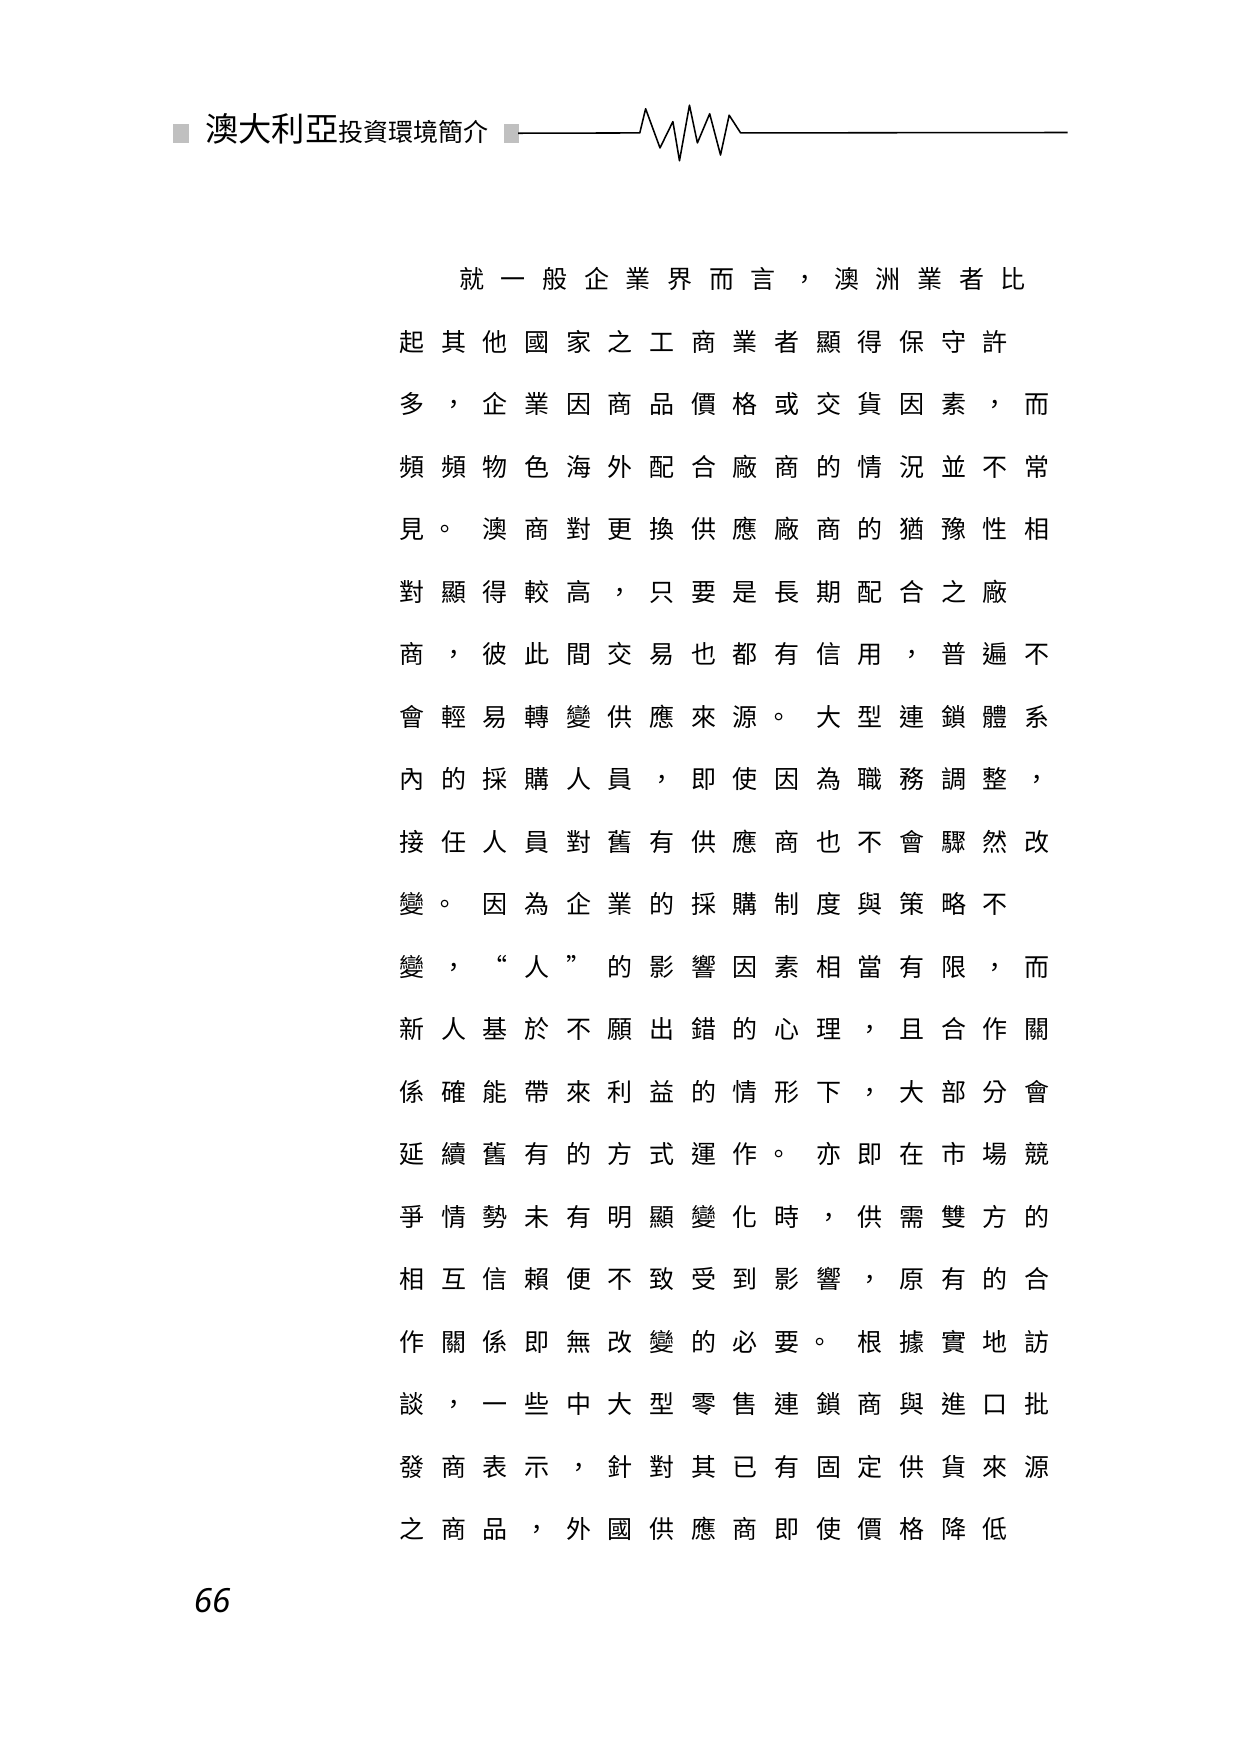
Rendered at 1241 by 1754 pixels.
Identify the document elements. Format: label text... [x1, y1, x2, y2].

text 就一般企業界而言，澳洲業者比起其他國家之工商業者顯得保守許多，企業因商品價格或交貨因素，而頻頻物色海外配合廠商的情況並不常見。澳商對更換供應廠商的猶豫性相對顯得較高，只要是長期配合之廠商，彼此間交易也都有信用，普遍不會輕易轉變供應來源。大型連鎖體系內的採購人員，即使因為職務調整，接任人員對舊有供應商也不會驟然改變。因為企業的採購制度與策略不變，“人”的影響因素相當有限，而新人基於不願出錯的心理，且合作關係確能帶來利益的情形下，大部分會延續舊有的方式運作。亦即在市場競爭情勢未有明顯變化時，供需雙方的相互信賴便不致受到影響，原有的合作關係即無改變的必要。根據實地訪談，一些中大型零售連鎖商與進口批發商表示，針對其已有固定供貨來源之商品，外國供應商即使價格降低 [306, 236, 1058, 1549]
